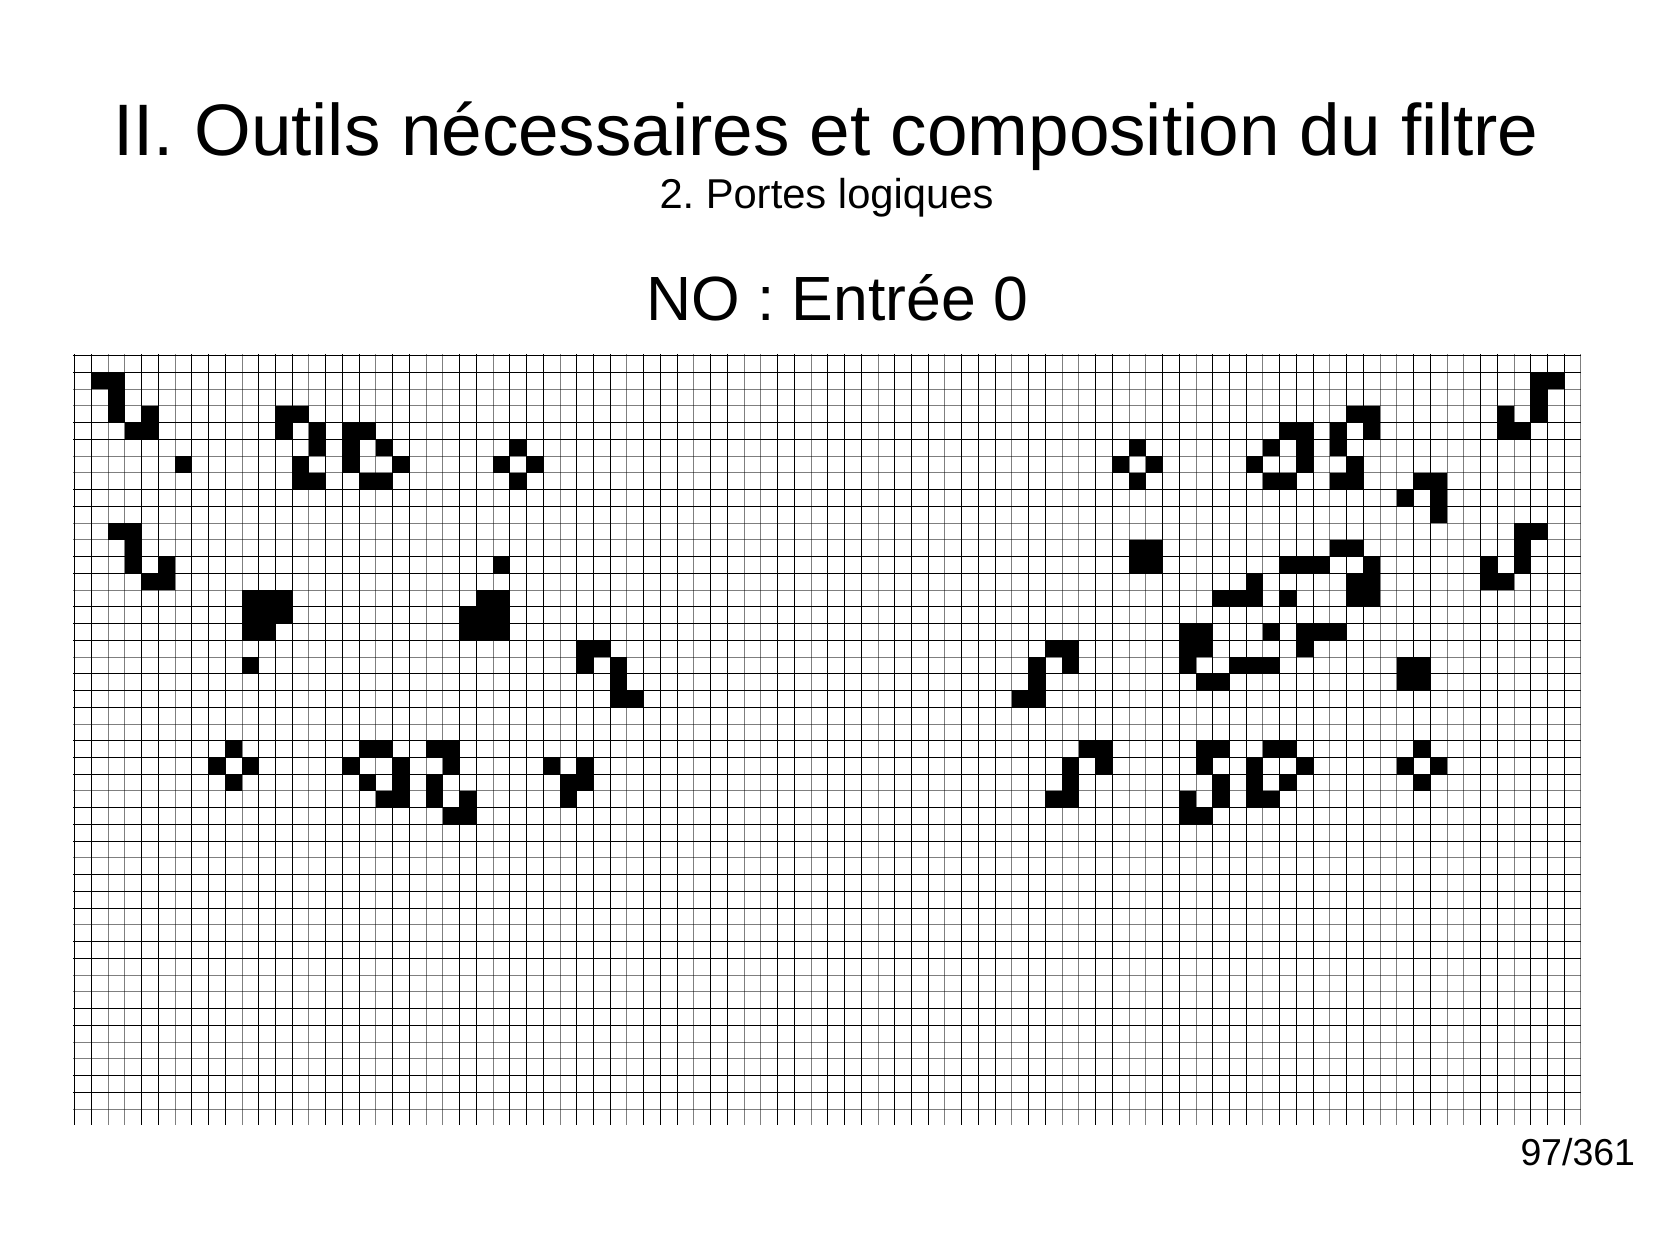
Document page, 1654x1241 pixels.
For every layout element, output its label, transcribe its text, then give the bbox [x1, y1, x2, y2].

title II. Outils nécessaires et composition du filtre 2. Portes logiques [82, 49, 1571, 257]
text_box <number>/361 [1505, 1124, 1654, 1182]
text_box NO : Entrée 0 [631, 256, 1044, 342]
picture [73, 354, 1581, 1125]
